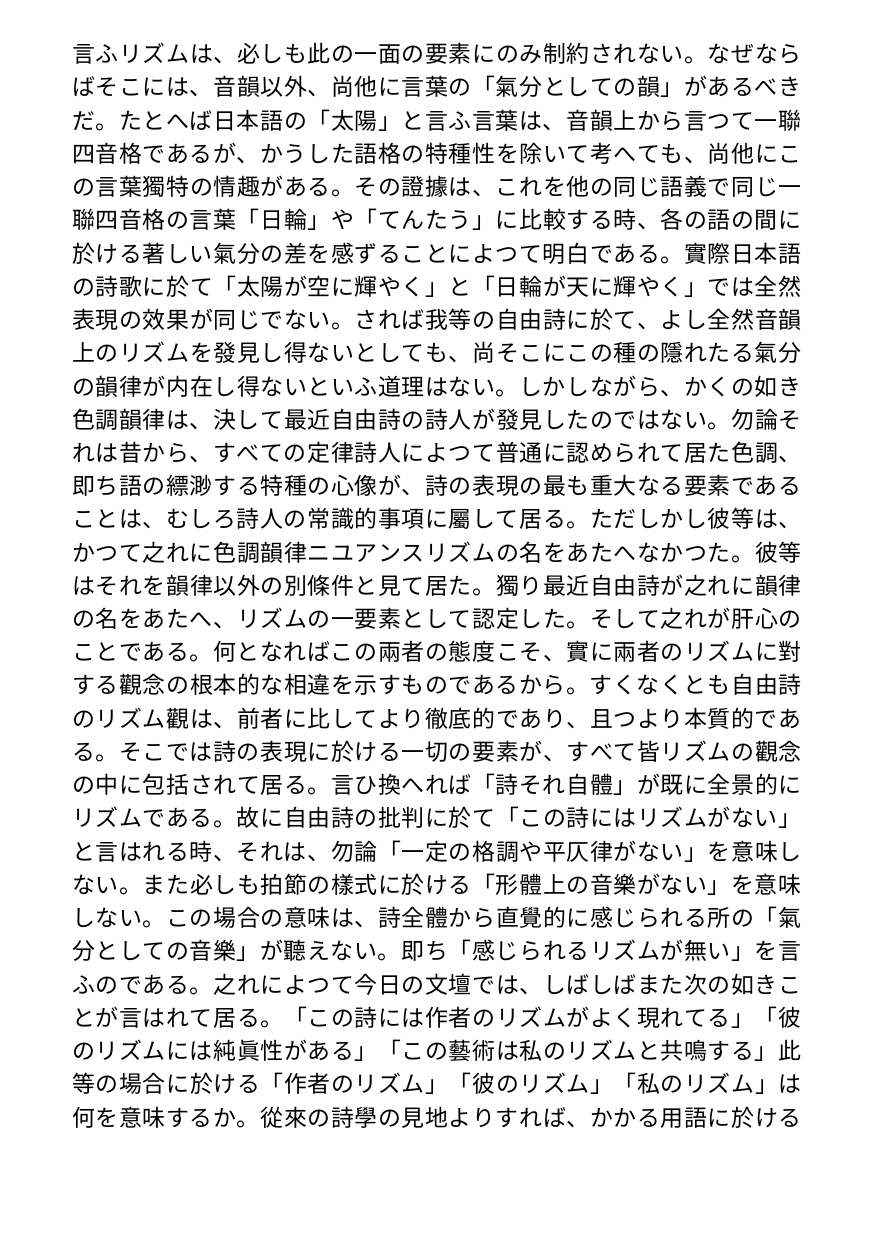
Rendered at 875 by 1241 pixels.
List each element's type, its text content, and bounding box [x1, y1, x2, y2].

text 言ふリズムは、必しも此の一面の要素にのみ制約されない。なぜならばそこには、音韻以外、尚他に言葉の「氣分としての韻」があるべきだ。たとへば日本語の「太陽」と言ふ言葉は、音韻上から言つて一聯四音格であるが、かうした語格の特種性を除いて考へても、尚他にこの言葉獨特の情趣がある。その證據は、これを他の同じ語義で同じ一聯四音格の言葉「日輪」や「てんたう」に比較する時、各の語の間に於ける著しい氣分の差を感ずることによつて明白である。實際日本語の詩歌に於て「太陽が空に輝やく」と「日輪が天に輝やく」では全然表現の效果が同じでない。されば我等の自由詩に於て、よし全然音韻上のリズムを發見し得ないとしても、尚そこにこの種の隱れたる氣分の韻律が内在し得ないといふ道理はない。しかしながら、かくの如き色調韻律は、決して最近自由詩の詩人が發見したのではない。勿論それは昔から、すべての定律詩人によつて普通に認められて居た色調、即ち語の縹渺する特種の心像が、詩の表現の最も重大なる要素であることは、むしろ詩人の常識的事項に屬して居る。ただしかし彼等は、かつて之れに色調韻律ニユアンスリズムの名をあたへなかつた。彼等はそれを韻律以外の別條件と見て居た。獨り最近自由詩が之れに韻律の名をあたへ、リズムの一要素として認定した。そして之れが肝心のことである。何となればこの兩者の態度こそ、實に兩者のリズムに對する觀念の根本的な相違を示すものであるから。すくなくとも自由詩のリズム觀は、前者に比してより徹底的であり、且つより本質的である。そこでは詩の表現に於ける一切の要素が、すべて皆リズムの觀念の中に包括されて居る。言ひ換へれば「詩それ自體」が既に全景的にリズムである。故に自由詩の批判に於て「この詩にはリズムがない」と言はれる時、それは、勿論「一定の格調や平仄律がない」を意味しない。また必しも拍節の樣式に於ける「形體上の音樂がない」を意味しない。この場合の意味は、詩全體から直覺的に感じられる所の「氣分としての音樂」が聽えない。即ち「感じられるリズムが無い」を言ふのである。之れによつて今日の文壇では、しばしばまた次の如きことが言はれて居る。「この詩には作者のリズムがよく現れてる」「彼のリズムには純眞性がある」「この藝術は私のリズムと共鳴する」此等の場合に於ける「作者のリズム」「彼のリズム」「私のリズム」は何を意味するか。從來の詩學の見地よりすれば、かかる用語に於ける [72, 36, 802, 1133]
